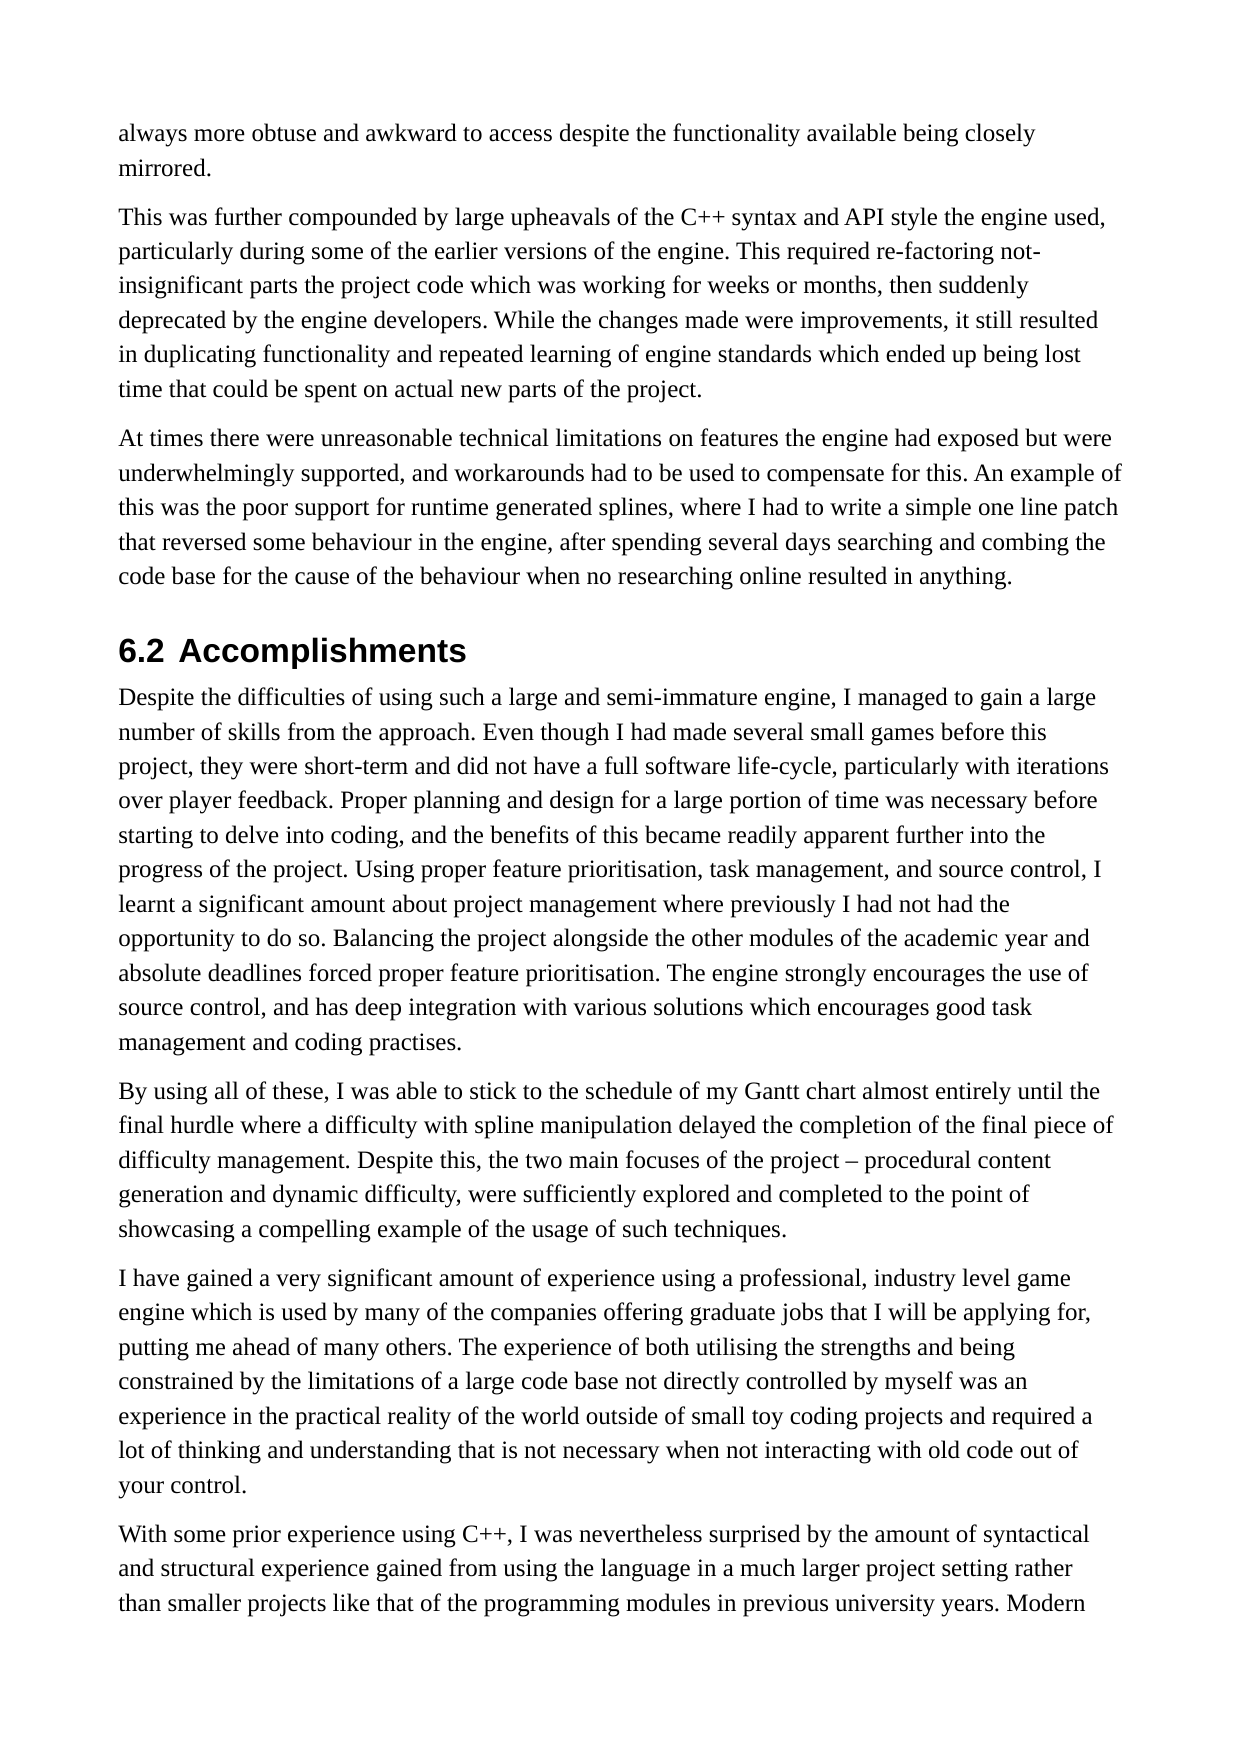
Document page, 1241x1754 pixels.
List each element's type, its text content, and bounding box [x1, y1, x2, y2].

text At times there were unreasonable technical limitations on features the engine had exposed but were underwhelmingly supported, and workarounds had to be used to compensate for this. An example of this was the poor support for runtime generated splines, where I had to write a simple one line patch that reversed some behaviour in the engine, after spending several days searching and combing the code base for the cause of the behaviour when no researching online resulted in anything. [118, 423, 1122, 590]
text With some prior experience using C++, I was nevertheless surprised by the amount of syntactical and structural experience gained from using the language in a much larger project setting rather than smaller projects like that of the programming modules in previous university years. Modern [118, 1519, 1122, 1617]
text always more obtuse and awkward to access despite the functionality available being closely mirrored. [118, 118, 1122, 181]
text By using all of these, I was able to stick to the schedule of my Gantt chart almost entirely until the final hurdle where a difficulty with spline manipulation delayed the completion of the final piece of difficulty management. Despite this, the two main focuses of the project – procedural content generation and dynamic difficulty, were sufficiently explored and completed to the point of showcasing a compelling example of the usage of such techniques. [118, 1076, 1122, 1243]
text Despite the difficulties of using such a large and semi-immature engine, I managed to gain a large number of skills from the approach. Even though I had made several small games before this project, they were short-term and did not have a full software life-cycle, particularly with iterations over player feedback. Proper planning and design for a large portion of time was necessary before starting to delve into coding, and the benefits of this became readily apparent further into the progress of the project. Using proper feature prioritisation, task management, and source control, I learnt a significant amount about project management where previously I had not had the opportunity to do so. Balancing the project alongside the other modules of the academic year and absolute deadlines forced proper feature prioritisation. The engine strongly encourages the use of source control, and has deep integration with various solutions which encourages good task management and coding practises. [118, 682, 1122, 1056]
text This was further compounded by large upheavals of the C++ syntax and API style the engine used, particularly during some of the earlier versions of the engine. This required re-factoring not-insignificant parts the project code which was working for weeks or months, then suddenly deprecated by the engine developers. While the changes made were improvements, it still resulted in duplicating functionality and repeated learning of engine standards which ended up being lost time that could be spent on actual new parts of the project. [118, 202, 1122, 403]
text I have gained a very significant amount of experience using a professional, industry level game engine which is used by many of the companies offering graduate jobs that I will be applying for, putting me ahead of many others. The experience of both utilising the strengths and being constrained by the limitations of a large code base not directly controlled by myself was an experience in the practical reality of the world outside of small toy coding projects and required a lot of thinking and understanding that is not necessary when not interacting with old code out of your control. [118, 1263, 1122, 1498]
subtitle Accomplishments [118, 631, 1122, 669]
